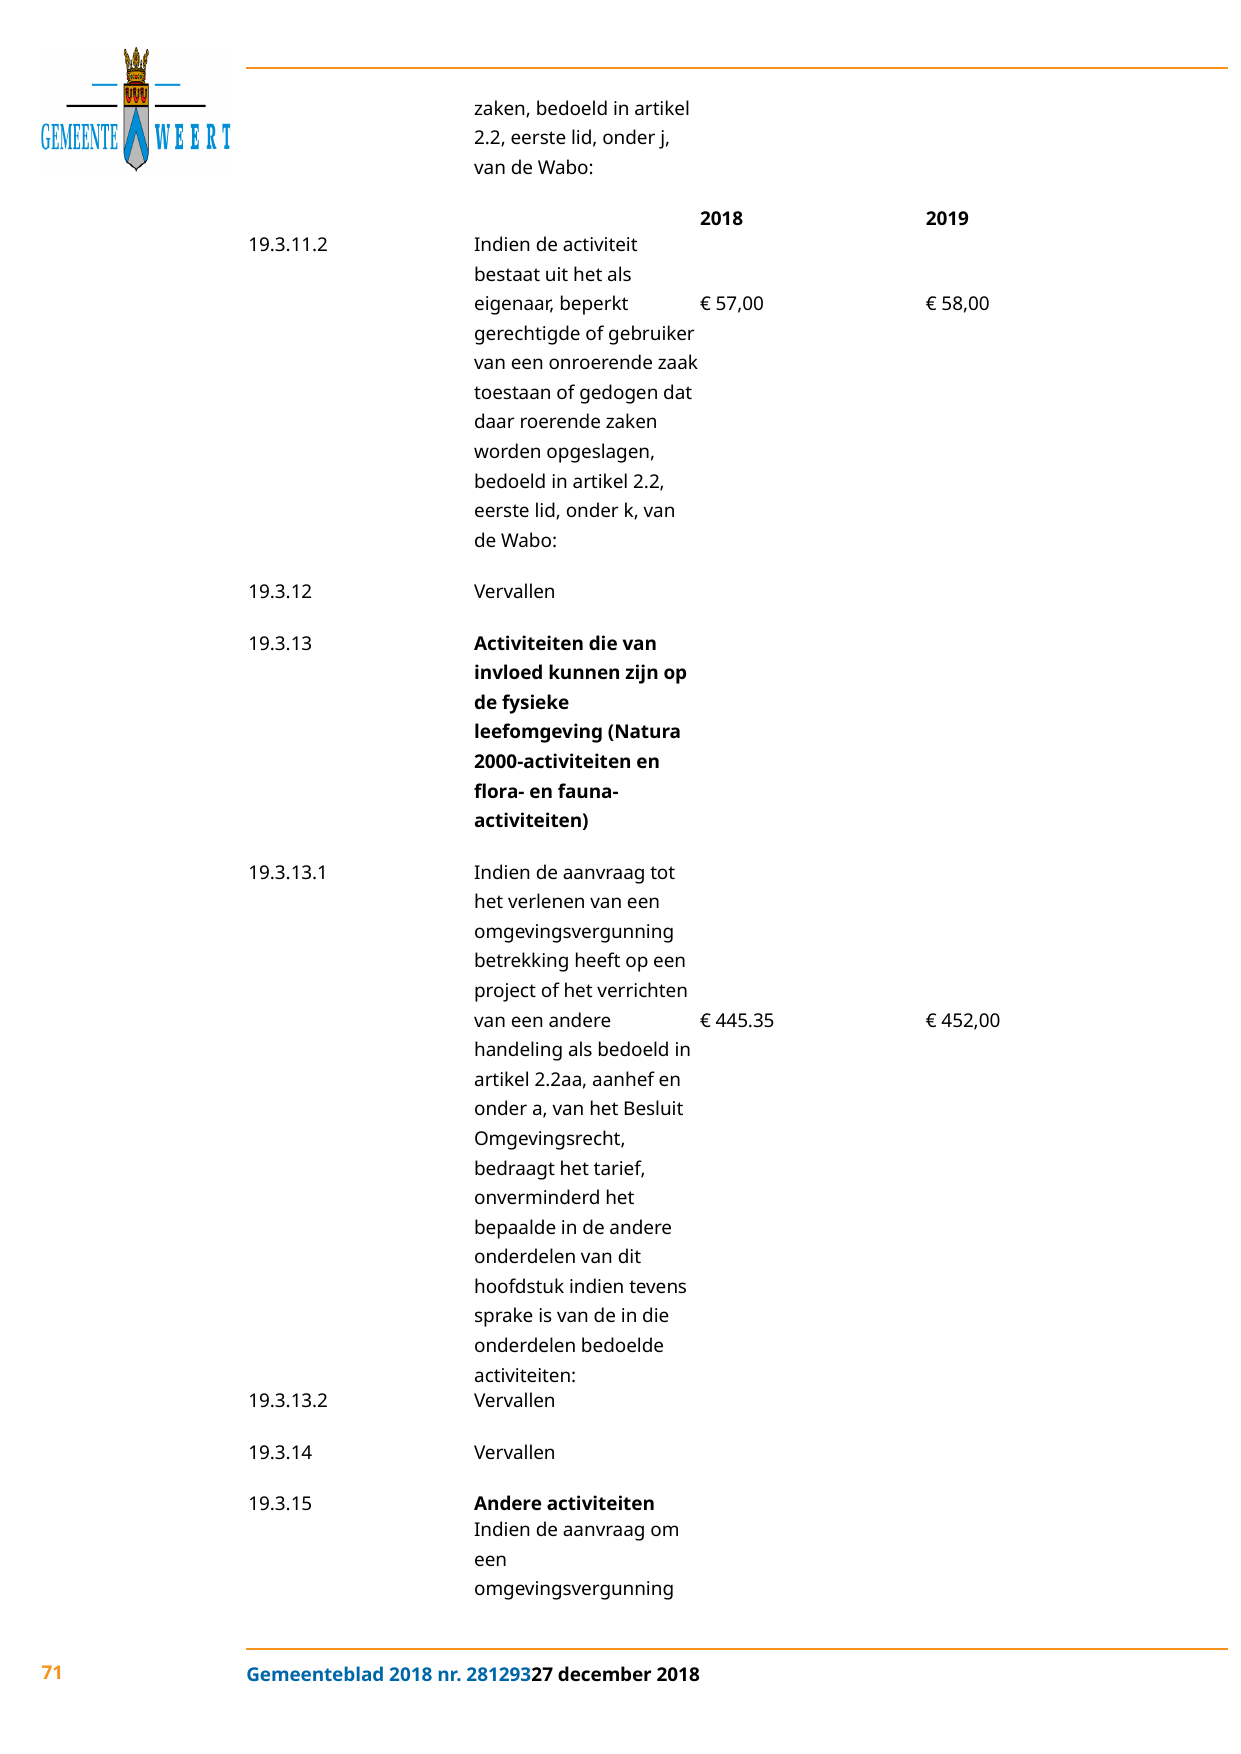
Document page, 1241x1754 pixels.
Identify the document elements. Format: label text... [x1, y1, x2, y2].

table_cell Activiteiten die van invloed kunnen zijn op de fysieke leefomgeving (Natura 2000-activiteiten en flora- en fauna-activiteiten) [474, 630, 700, 833]
table_cell zaken, bedoeld in artikel 2.2, eerste lid, onder j, van de Wabo: [474, 95, 700, 180]
table_cell 2019 [926, 205, 1152, 231]
table_cell [248, 1413, 474, 1439]
table_cell [248, 604, 474, 630]
table_cell [926, 1413, 1152, 1439]
table_cell [926, 630, 1152, 833]
table_cell [474, 1465, 700, 1490]
table_cell [700, 833, 926, 859]
table_cell [700, 630, 926, 833]
table_cell [700, 180, 926, 205]
table_cell 19.3.13.2 [248, 1388, 474, 1413]
table_cell [474, 833, 700, 859]
table_cell 19.3.14 [248, 1439, 474, 1465]
table_cell [248, 553, 474, 578]
table_cell [474, 1413, 700, 1439]
table_cell [474, 604, 700, 630]
table_cell [474, 553, 700, 578]
table_cell [248, 833, 474, 859]
table_cell [700, 1439, 926, 1465]
table_cell [700, 604, 926, 630]
table_cell [926, 833, 1152, 859]
picture [41, 47, 231, 172]
table_cell [700, 553, 926, 578]
table_cell [248, 205, 474, 231]
table_cell [926, 180, 1152, 205]
table_cell 2018 [700, 205, 926, 231]
table_cell Vervallen [474, 1388, 700, 1413]
table_cell [700, 95, 926, 180]
table_cell € 57,00 [700, 231, 926, 553]
table_cell [248, 95, 474, 180]
table_cell Indien de activiteit bestaat uit het als eigenaar, beperkt gerechtigde of gebruiker van een onroerende zaak toestaan of gedogen dat daar roerende zaken worden opgeslagen, bedoeld in artikel 2.2, eerste lid, onder k, van de Wabo: [474, 231, 700, 553]
table_cell € 452,00 [926, 859, 1152, 1387]
table_cell € 58,00 [926, 231, 1152, 553]
table_cell [926, 1465, 1152, 1490]
table_cell [248, 180, 474, 205]
table_cell [474, 205, 700, 231]
table_cell 19.3.11.2 [248, 231, 474, 553]
table_cell [700, 1516, 926, 1601]
table_cell Vervallen [474, 579, 700, 604]
table_cell Vervallen [474, 1439, 700, 1465]
table_cell [926, 1439, 1152, 1465]
table_cell [926, 604, 1152, 630]
table_cell [926, 95, 1152, 180]
table_cell 19.3.15 [248, 1490, 474, 1516]
table_cell Indien de aanvraag om een omgevingsvergunning [474, 1516, 700, 1601]
table_cell [926, 553, 1152, 578]
table_cell 19.3.13.1 [248, 859, 474, 1387]
table_cell Indien de aanvraag tot het verlenen van een omgevingsvergunning betrekking heeft op een project of het verrichten van een andere handeling als bedoeld in artikel 2.2aa, aanhef en onder a, van het Besluit Omgevingsrecht, bedraagt het tarief, onverminderd het bepaalde in de andere onderdelen van dit hoofdstuk indien tevens sprake is van de in die onderdelen bedoelde activiteiten: [474, 859, 700, 1387]
table_cell [474, 180, 700, 205]
table_cell [248, 1516, 474, 1601]
table_cell [926, 1490, 1152, 1516]
table_cell [926, 1516, 1152, 1601]
table_cell [700, 1413, 926, 1439]
table_cell [926, 579, 1152, 604]
table_cell € 445.35 [700, 859, 926, 1387]
table_cell [248, 1465, 474, 1490]
table_cell 19.3.12 [248, 579, 474, 604]
table_cell [700, 1490, 926, 1516]
table_cell [700, 1388, 926, 1413]
table_cell [700, 579, 926, 604]
table_cell [700, 1465, 926, 1490]
table_cell [926, 1388, 1152, 1413]
table_cell 19.3.13 [248, 630, 474, 833]
table_cell Andere activiteiten [474, 1490, 700, 1516]
